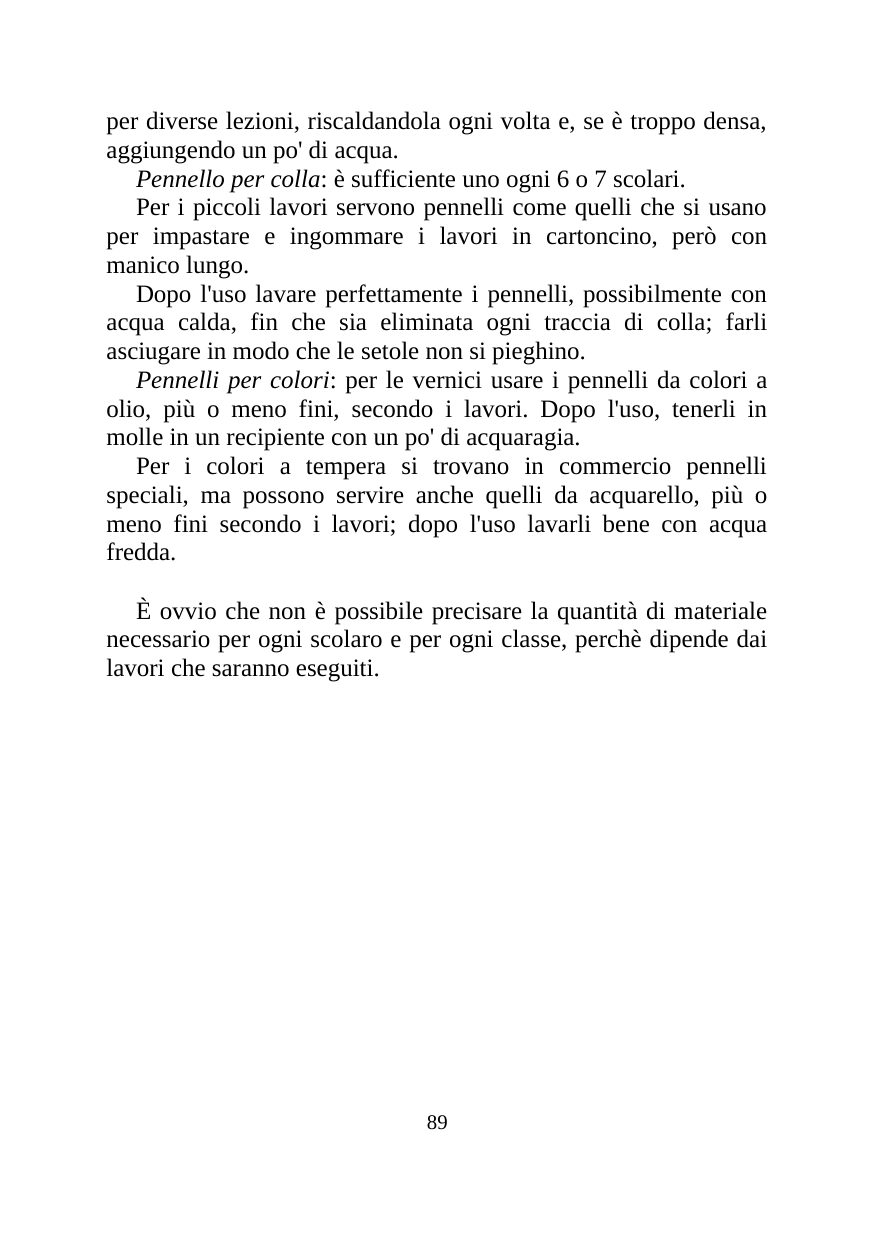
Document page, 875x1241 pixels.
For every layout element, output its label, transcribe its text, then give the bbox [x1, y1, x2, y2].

text Per i piccoli lavori servono pennelli come quelli che si usano per impastare e ingommare i lavori in cartoncino, però con manico lungo. [106, 192, 768, 279]
text Pennello per colla: è sufficiente uno ogni 6 o 7 scolari. [106, 164, 768, 192]
text Per i colori a tempera si trovano in commercio pennelli speciali, ma possono servire anche quelli da acquarello, più o meno fini secondo i lavori; dopo l'uso lavarli bene con acqua fredda. [106, 451, 768, 566]
text Pennelli per colori: per le vernici usare i pennelli da colori a olio, più o meno fini, secondo i lavori. Dopo l'uso, tenerli in molle in un recipiente con un po' di acquaragia. [106, 365, 768, 451]
text È ovvio che non è possibile precisare la quantità di materiale necessario per ogni scolaro e per ogni classe, perchè dipende dai lavori che saranno eseguiti. [106, 596, 768, 682]
text per diverse lezioni, riscaldandola ogni volta e, se è troppo densa, aggiungendo un po' di acqua. [106, 106, 768, 164]
text Dopo l'uso lavare perfettamente i pennelli, possibilmente con acqua calda, fin che sia eliminata ogni traccia di colla; farli asciugare in modo che le setole non si pieghino. [106, 279, 768, 365]
